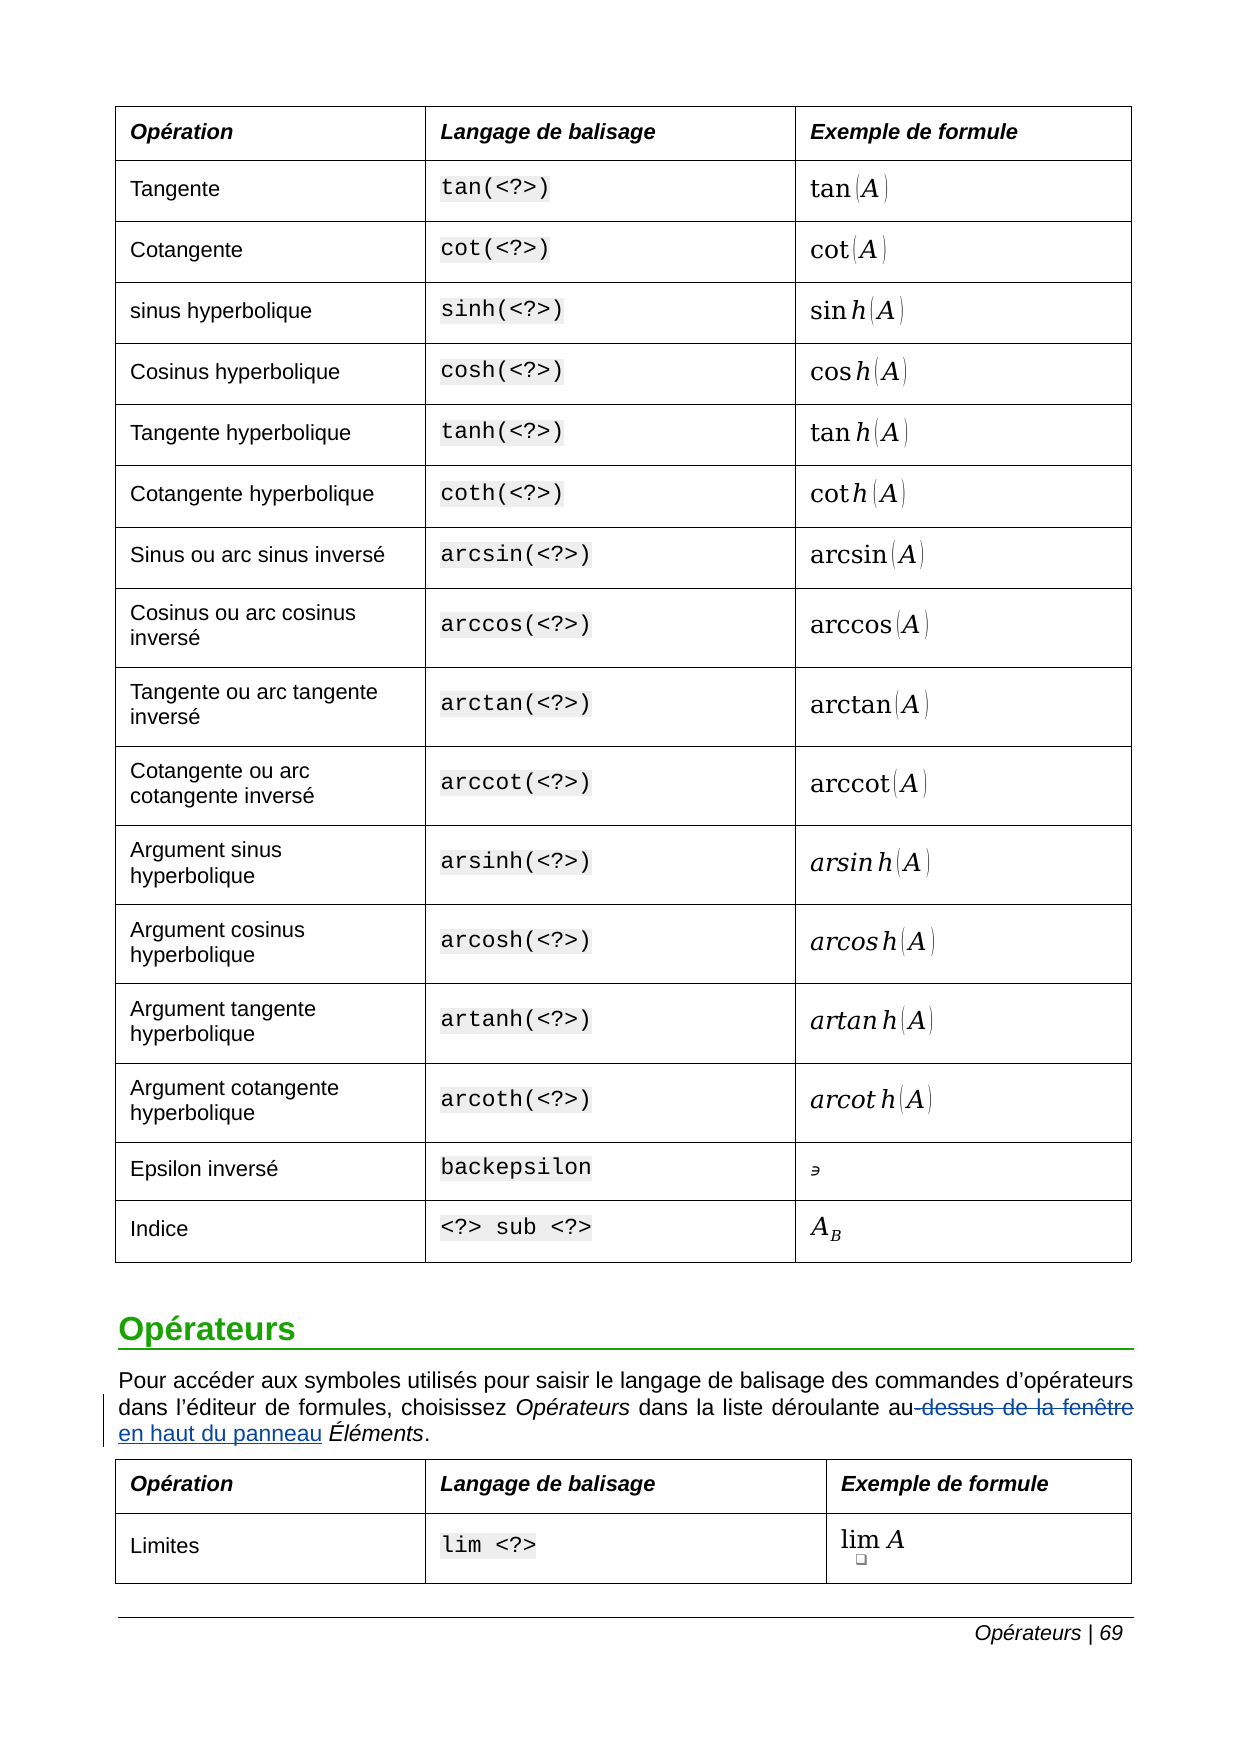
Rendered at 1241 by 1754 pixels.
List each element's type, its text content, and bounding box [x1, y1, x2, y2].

table_cell Cotangente [116, 222, 425, 282]
table_cell [796, 161, 1131, 221]
table_cell Argument tangente hyperbolique [116, 984, 425, 1062]
table_cell arccot(<?>) [426, 747, 795, 825]
table_header Opération [116, 107, 425, 160]
table_header Langage de balisage [426, 107, 795, 160]
table_cell cosh(<?>) [426, 344, 795, 404]
table_cell arcoth(<?>) [426, 1064, 795, 1142]
table_cell tan(<?>) [426, 161, 795, 221]
table_header Opération [116, 1460, 425, 1513]
subtitle Opérateurs [118, 1309, 1134, 1348]
table_cell arccos(<?>) [426, 589, 795, 667]
table_cell Cotangente ou arc cotangente inversé [116, 747, 425, 825]
table_cell lim <?> [426, 1514, 826, 1583]
table_cell [796, 344, 1131, 404]
table_cell arcosh(<?>) [426, 905, 795, 983]
table_cell Epsilon inversé [116, 1143, 425, 1199]
table_cell [796, 984, 1131, 1062]
table_cell Sinus ou arc sinus inversé [116, 528, 425, 587]
table_cell [796, 747, 1131, 825]
table_cell Argument cotangente hyperbolique [116, 1064, 425, 1142]
table_cell tanh(<?>) [426, 405, 795, 465]
table_cell Indice [116, 1201, 425, 1261]
table_cell Limites [116, 1514, 425, 1583]
table_cell artanh(<?>) [426, 984, 795, 1062]
table_cell <?> sub <?> [426, 1201, 795, 1261]
table_cell [827, 1514, 1131, 1583]
table_cell [796, 405, 1131, 465]
table_header Exemple de formule [796, 107, 1131, 160]
table_cell [796, 222, 1131, 282]
table_cell [796, 1201, 1131, 1261]
table_cell arctan(<?>) [426, 668, 795, 746]
table_cell [796, 466, 1131, 526]
table_cell Tangente ou arc tangente inversé [116, 668, 425, 746]
text Pour accéder aux symboles utilisés pour saisir le langage de balisage des commandes d’opérateurs dans l’éditeur de formules, choisissez Opérateurs dans la liste déroulante au en haut du panneau Éléments. [118, 1367, 1134, 1447]
table_cell backepsilon [426, 1143, 795, 1199]
table_header Langage de balisage [426, 1460, 826, 1513]
table_cell Argument cosinus hyperbolique [116, 905, 425, 983]
table_cell sinus hyperbolique [116, 283, 425, 343]
table_cell [796, 668, 1131, 746]
table_header Exemple de formule [827, 1460, 1131, 1513]
table_cell [796, 826, 1131, 904]
table_cell [796, 283, 1131, 343]
table_cell sinh(<?>) [426, 283, 795, 343]
table_cell coth(<?>) [426, 466, 795, 526]
table_cell [796, 528, 1131, 587]
table_cell arcsin(<?>) [426, 528, 795, 587]
table_cell Argument sinus hyperbolique [116, 826, 425, 904]
table_cell [796, 1143, 1131, 1199]
table_cell Cosinus ou arc cosinus inversé [116, 589, 425, 667]
table_cell [796, 589, 1131, 667]
table_cell [796, 1064, 1131, 1142]
table_cell Cosinus hyperbolique [116, 344, 425, 404]
table_cell arsinh(<?>) [426, 826, 795, 904]
table_cell Tangente [116, 161, 425, 221]
table_cell [796, 905, 1131, 983]
table_cell Tangente hyperbolique [116, 405, 425, 465]
table_cell Cotangente hyperbolique [116, 466, 425, 526]
table_cell cot(<?>) [426, 222, 795, 282]
